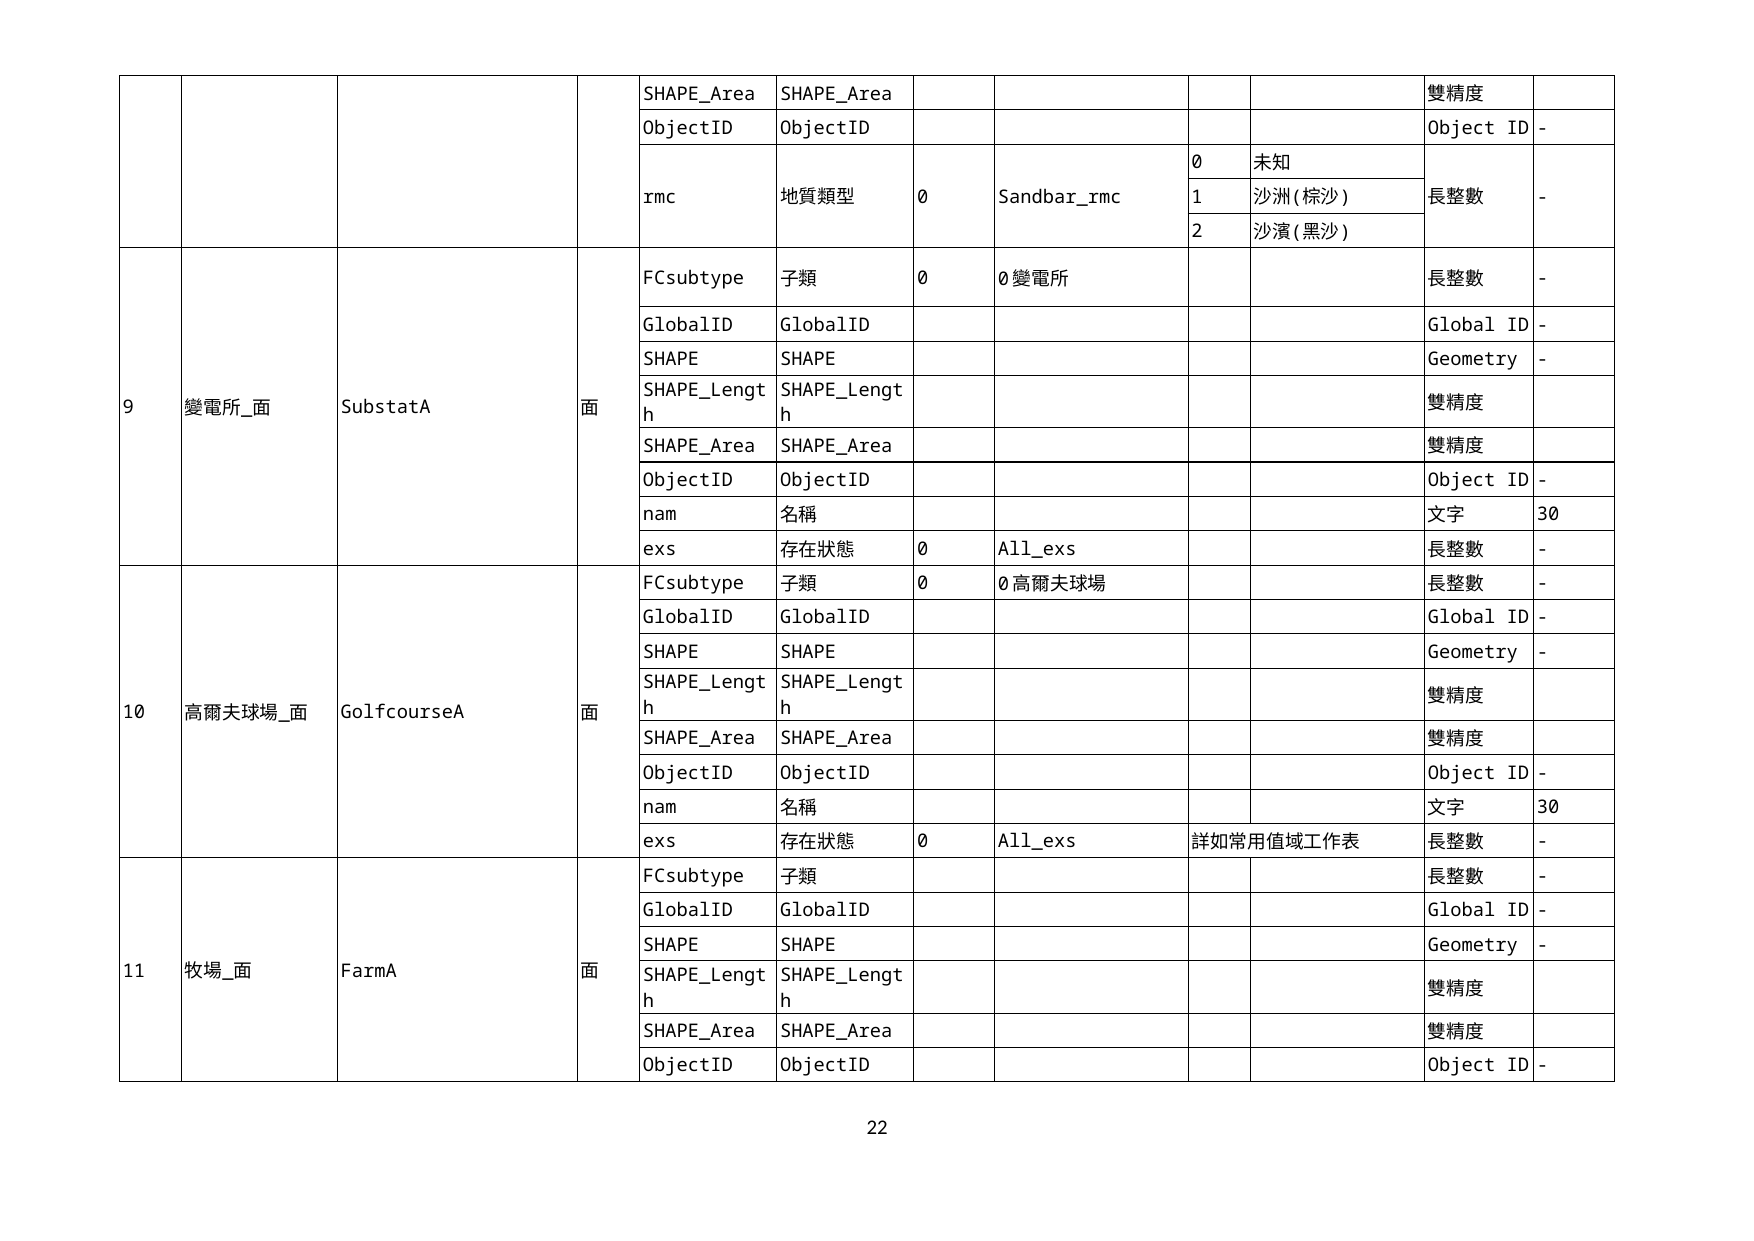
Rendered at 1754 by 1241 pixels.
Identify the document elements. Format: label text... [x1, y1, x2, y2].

table_cell [1251, 110, 1424, 144]
table_cell [1189, 755, 1250, 788]
table_cell [1189, 307, 1250, 341]
table_cell [914, 1048, 994, 1081]
table_cell 雙精度 [1425, 669, 1533, 720]
table_cell [1534, 428, 1614, 461]
table_cell ObjectID [777, 463, 913, 496]
table_cell Object ID [1425, 463, 1533, 496]
table_cell - [1534, 893, 1614, 926]
table_cell [1251, 790, 1424, 823]
table_cell 0 [914, 248, 994, 306]
table_cell 30 [1534, 497, 1614, 530]
table_cell [120, 76, 181, 247]
table_cell ObjectID [777, 110, 913, 144]
table_cell [1251, 721, 1424, 754]
table_cell exs [640, 824, 776, 857]
table_cell [1251, 342, 1424, 375]
table_cell 0高爾夫球場 [995, 566, 1188, 599]
table_cell [1189, 342, 1250, 375]
table_cell Sandbar_rmc [995, 145, 1188, 247]
table_cell [1189, 1048, 1250, 1081]
table_cell [1534, 376, 1614, 427]
table_cell Geometry [1425, 927, 1533, 960]
table_cell GlobalID [640, 893, 776, 926]
table_cell 雙精度 [1425, 721, 1533, 754]
table_cell 9 [120, 248, 181, 564]
table_cell - [1534, 600, 1614, 633]
table_cell All_exs [995, 824, 1188, 857]
table_cell [914, 755, 994, 788]
table_cell [1251, 755, 1424, 788]
table_cell [995, 669, 1188, 720]
table_cell Global ID [1425, 307, 1533, 341]
table_cell 文字 [1425, 497, 1533, 530]
table_cell Global ID [1425, 893, 1533, 926]
table_cell - [1534, 463, 1614, 496]
table_cell [182, 76, 337, 247]
table_cell GolfcourseA [338, 566, 577, 857]
table_cell 雙精度 [1425, 961, 1533, 1012]
table_cell - [1534, 110, 1614, 144]
table_cell ObjectID [640, 110, 776, 144]
table_cell [1251, 634, 1424, 668]
table_cell SHAPE [777, 634, 913, 668]
table_cell 長整數 [1425, 248, 1533, 306]
table_cell SHAPE [777, 927, 913, 960]
table_cell nam [640, 497, 776, 530]
table_cell [1189, 531, 1250, 564]
table_cell Object ID [1425, 1048, 1533, 1081]
table_cell [1251, 463, 1424, 496]
table_cell [1189, 961, 1250, 1012]
table_cell - [1534, 531, 1614, 564]
table_cell SHAPE [777, 342, 913, 375]
table_cell Global ID [1425, 600, 1533, 633]
table_cell [914, 376, 994, 427]
table_cell SHAPE_Length [640, 961, 776, 1012]
table_cell [914, 110, 994, 144]
table_cell [1189, 1014, 1250, 1047]
table_cell [914, 961, 994, 1012]
table_cell [1251, 893, 1424, 926]
table_cell [995, 342, 1188, 375]
table_cell SubstatA [338, 248, 577, 564]
table_cell [995, 376, 1188, 427]
table_cell [995, 858, 1188, 892]
table_cell 10 [120, 566, 181, 857]
table_cell 名稱 [777, 790, 913, 823]
table_cell FCsubtype [640, 858, 776, 892]
table_cell [995, 1048, 1188, 1081]
table_cell 詳如常用值域工作表 [1189, 824, 1424, 857]
table_cell SHAPE [640, 927, 776, 960]
table_cell 沙濱(黑沙) [1251, 214, 1424, 247]
table_cell [914, 927, 994, 960]
table_cell 2 [1189, 214, 1250, 247]
table_cell 未知 [1251, 145, 1424, 178]
table_cell SHAPE_Length [777, 961, 913, 1012]
table_cell SHAPE_Area [777, 721, 913, 754]
table_cell [995, 893, 1188, 926]
table_cell [338, 76, 577, 247]
table_cell [1534, 1014, 1614, 1047]
table_cell ObjectID [640, 1048, 776, 1081]
table_cell [1189, 566, 1250, 599]
table_cell exs [640, 531, 776, 564]
table_cell [1189, 248, 1250, 306]
table_cell GlobalID [640, 600, 776, 633]
table_cell [1251, 428, 1424, 461]
table_cell SHAPE_Length [777, 669, 913, 720]
table_cell [995, 927, 1188, 960]
table_cell [1534, 721, 1614, 754]
table_cell [1251, 566, 1424, 599]
table_cell 高爾夫球場_面 [182, 566, 337, 857]
table_cell 長整數 [1425, 858, 1533, 892]
table_cell [914, 721, 994, 754]
table_cell GlobalID [640, 307, 776, 341]
table_cell - [1534, 634, 1614, 668]
table_cell SHAPE_Length [640, 376, 776, 427]
table_cell 0 [914, 824, 994, 857]
table_cell 0變電所 [995, 248, 1188, 306]
table_cell [995, 110, 1188, 144]
table_cell [914, 428, 994, 461]
table_cell [995, 790, 1188, 823]
table_cell 子類 [777, 566, 913, 599]
table_cell [1189, 463, 1250, 496]
table_cell - [1534, 145, 1614, 247]
table_cell All_exs [995, 531, 1188, 564]
table_cell 名稱 [777, 497, 913, 530]
table_cell SHAPE_Area [777, 1014, 913, 1047]
table_cell [995, 721, 1188, 754]
table_cell 牧場_面 [182, 858, 337, 1081]
table_cell [1189, 893, 1250, 926]
table_cell - [1534, 824, 1614, 857]
table_cell [995, 1014, 1188, 1047]
table_cell 長整數 [1425, 531, 1533, 564]
table_cell 雙精度 [1425, 428, 1533, 461]
table_cell [914, 634, 994, 668]
table_cell 長整數 [1425, 824, 1533, 857]
table_cell 沙洲(棕沙) [1251, 179, 1424, 212]
table_cell [1189, 76, 1250, 109]
table_cell [995, 497, 1188, 530]
table_cell GlobalID [777, 893, 913, 926]
table_cell [914, 858, 994, 892]
table_cell SHAPE [640, 342, 776, 375]
table_cell [1251, 669, 1424, 720]
table_cell [914, 463, 994, 496]
table_cell [1189, 634, 1250, 668]
table_cell - [1534, 342, 1614, 375]
table_cell - [1534, 307, 1614, 341]
table_cell SHAPE_Area [640, 721, 776, 754]
table_cell [1189, 497, 1250, 530]
table_cell 面 [578, 248, 639, 564]
table_cell [1189, 790, 1250, 823]
table_cell [914, 790, 994, 823]
table_cell [995, 428, 1188, 461]
table_cell ObjectID [777, 1048, 913, 1081]
table_cell [1251, 1014, 1424, 1047]
table_cell [1534, 961, 1614, 1012]
table_cell Geometry [1425, 342, 1533, 375]
table_cell - [1534, 927, 1614, 960]
table_cell [995, 463, 1188, 496]
table_cell GlobalID [777, 600, 913, 633]
table_cell - [1534, 858, 1614, 892]
table_cell 長整數 [1425, 145, 1533, 247]
table_cell 子類 [777, 858, 913, 892]
table_cell [1251, 531, 1424, 564]
table_cell SHAPE_Area [640, 428, 776, 461]
table_cell [1534, 76, 1614, 109]
table_cell SHAPE_Area [777, 76, 913, 109]
table_cell 變電所_面 [182, 248, 337, 564]
table_cell Object ID [1425, 110, 1533, 144]
table_cell [995, 755, 1188, 788]
table_cell [1189, 376, 1250, 427]
table_cell [995, 634, 1188, 668]
table_cell [1189, 721, 1250, 754]
table_cell 子類 [777, 248, 913, 306]
table_cell SHAPE_Area [640, 1014, 776, 1047]
table_cell ObjectID [640, 755, 776, 788]
table_cell [1251, 961, 1424, 1012]
table_cell 長整數 [1425, 566, 1533, 599]
table_cell [1251, 76, 1424, 109]
table_cell [1251, 927, 1424, 960]
table_cell - [1534, 566, 1614, 599]
table_cell 0 [1189, 145, 1250, 178]
table_cell 存在狀態 [777, 531, 913, 564]
table_cell [1251, 1048, 1424, 1081]
table_cell - [1534, 1048, 1614, 1081]
table_cell 1 [1189, 179, 1250, 212]
table_cell 雙精度 [1425, 76, 1533, 109]
table_cell [1251, 307, 1424, 341]
table_cell nam [640, 790, 776, 823]
table_cell [1251, 858, 1424, 892]
table_cell - [1534, 248, 1614, 306]
table_cell [1189, 669, 1250, 720]
table_cell [914, 600, 994, 633]
table_cell [914, 669, 994, 720]
table_cell [914, 1014, 994, 1047]
table_cell GlobalID [777, 307, 913, 341]
table_cell 0 [914, 531, 994, 564]
table_cell [995, 76, 1188, 109]
table_cell [1251, 600, 1424, 633]
table_cell - [1534, 755, 1614, 788]
table_cell [914, 342, 994, 375]
table_cell FCsubtype [640, 248, 776, 306]
table_cell [995, 307, 1188, 341]
table_cell Object ID [1425, 755, 1533, 788]
table_cell [914, 497, 994, 530]
table_cell [1189, 110, 1250, 144]
table_cell [914, 893, 994, 926]
table_cell 存在狀態 [777, 824, 913, 857]
table_cell SHAPE_Length [640, 669, 776, 720]
table_cell 0 [914, 145, 994, 247]
table_cell [1251, 248, 1424, 306]
table_cell FCsubtype [640, 566, 776, 599]
table_cell [578, 76, 639, 247]
table_cell ObjectID [640, 463, 776, 496]
table_cell rmc [640, 145, 776, 247]
table_cell ObjectID [777, 755, 913, 788]
table_cell [1251, 497, 1424, 530]
table_cell 雙精度 [1425, 1014, 1533, 1047]
table_cell [1189, 600, 1250, 633]
table_cell SHAPE_Length [777, 376, 913, 427]
table_cell 文字 [1425, 790, 1533, 823]
table_cell [995, 961, 1188, 1012]
table_cell [1189, 428, 1250, 461]
table_cell 地質類型 [777, 145, 913, 247]
table_cell 面 [578, 858, 639, 1081]
table_cell 30 [1534, 790, 1614, 823]
table_cell [1189, 858, 1250, 892]
table_cell SHAPE_Area [640, 76, 776, 109]
table_cell 0 [914, 566, 994, 599]
table_cell SHAPE_Area [777, 428, 913, 461]
table_cell [914, 307, 994, 341]
table_cell Geometry [1425, 634, 1533, 668]
table_cell SHAPE [640, 634, 776, 668]
table_cell [1534, 669, 1614, 720]
table_cell 11 [120, 858, 181, 1081]
table_cell [1251, 376, 1424, 427]
table_cell [914, 76, 994, 109]
table_cell [1189, 927, 1250, 960]
table_cell [995, 600, 1188, 633]
table_cell 雙精度 [1425, 376, 1533, 427]
table_cell 面 [578, 566, 639, 857]
table_cell FarmA [338, 858, 577, 1081]
